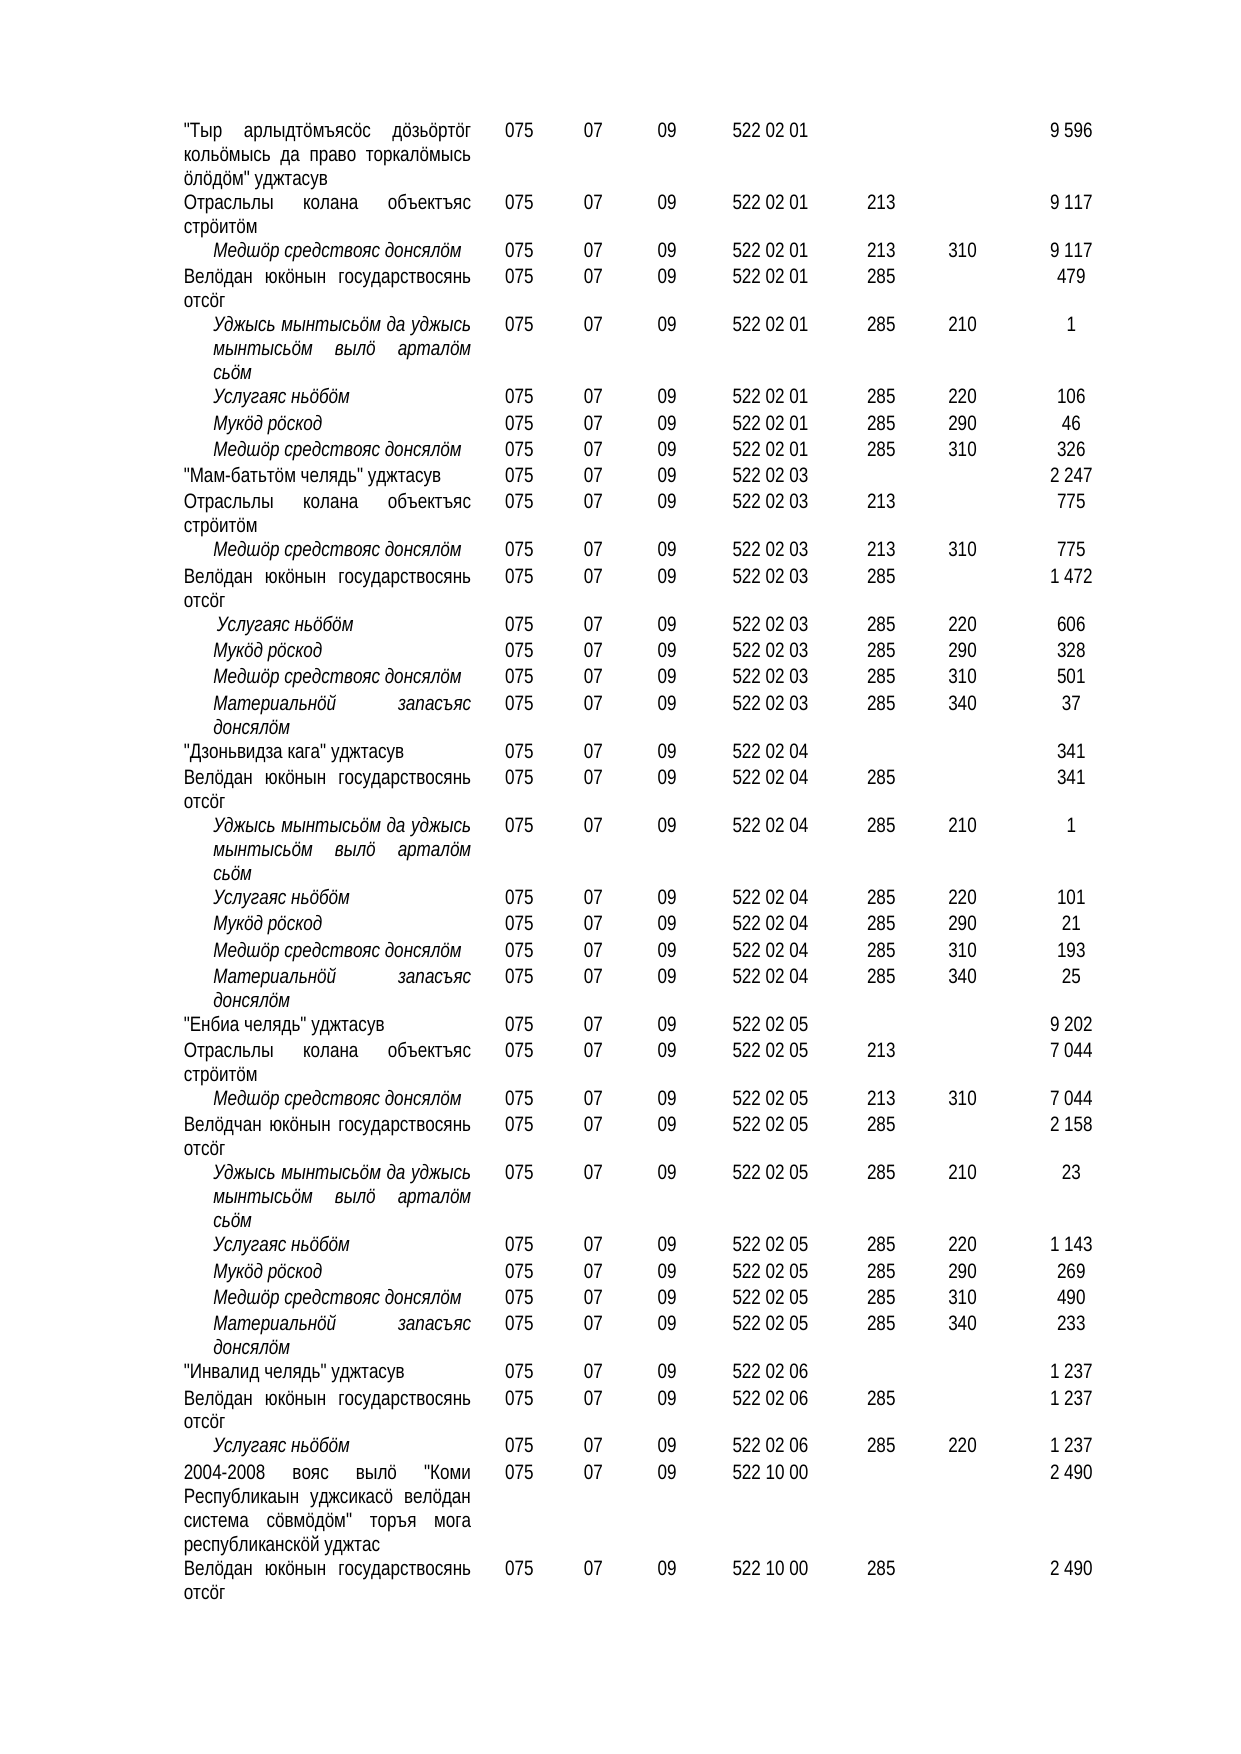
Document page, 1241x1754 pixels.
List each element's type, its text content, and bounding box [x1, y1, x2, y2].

table_cell 075 [482, 638, 556, 664]
table_cell 285 [837, 1556, 925, 1603]
table_cell 285 [837, 765, 925, 813]
table_cell 07 [556, 938, 630, 964]
table_cell 09 [630, 765, 704, 813]
table_cell 775 [999, 490, 1143, 537]
table_cell 075 [482, 1012, 556, 1038]
table_cell 2 247 [999, 463, 1143, 489]
table_cell 213 [837, 238, 925, 264]
table_cell 075 [482, 190, 556, 238]
table_cell 9 117 [999, 190, 1143, 238]
table_cell [1143, 490, 1217, 537]
table_cell 522 02 03 [704, 664, 837, 691]
table_cell [925, 264, 999, 312]
table_cell 522 02 04 [704, 938, 837, 964]
table_cell Медшöр средствояс донсялöм [172, 238, 482, 264]
table_cell Медшöр средствояс донсялöм [172, 538, 482, 564]
table_cell [1143, 885, 1217, 911]
table_cell Велöдан юкöнын государствосянь отсöг [172, 564, 482, 612]
table_cell 075 [482, 1434, 556, 1460]
table_cell Велöдан юкöнын государствосянь отсöг [172, 1556, 482, 1603]
table_cell [1143, 964, 1217, 1012]
table_cell [1143, 1232, 1217, 1258]
table_cell 09 [630, 1460, 704, 1556]
table_cell [925, 1113, 999, 1160]
table_cell [1143, 1086, 1217, 1112]
table_cell [1143, 238, 1217, 264]
table_cell 09 [630, 384, 704, 410]
table_cell 075 [482, 564, 556, 612]
table_cell 9 596 [999, 118, 1143, 190]
table_cell Услугаяс ньöбöм [172, 885, 482, 911]
table_cell [925, 1556, 999, 1603]
table_cell 09 [630, 538, 704, 564]
table_cell 522 02 05 [704, 1012, 837, 1038]
table_cell [1143, 664, 1217, 691]
table_cell 09 [630, 1285, 704, 1311]
table_cell Велöдан юкöнын государствосянь отсöг [172, 264, 482, 312]
table_cell 285 [837, 911, 925, 937]
table_cell 522 02 04 [704, 813, 837, 885]
table_cell 075 [482, 1359, 556, 1386]
table_cell [925, 765, 999, 813]
table_cell 07 [556, 1086, 630, 1112]
table_cell Мукöд рöскод [172, 911, 482, 937]
table_cell 1 237 [999, 1434, 1143, 1460]
table_cell [925, 739, 999, 765]
table_cell 07 [556, 1285, 630, 1311]
table_cell 09 [630, 813, 704, 885]
table_cell 46 [999, 410, 1143, 437]
table_cell [925, 1012, 999, 1038]
table_cell 310 [925, 664, 999, 691]
table_cell [1143, 612, 1217, 638]
table_cell [1143, 1259, 1217, 1285]
table_cell 522 02 03 [704, 612, 837, 638]
table_cell Уджысь мынтысьöм да уджысь мынтысьöм вылö арталöм сьöм [172, 312, 482, 384]
table_cell 075 [482, 964, 556, 1012]
table_cell 285 [837, 938, 925, 964]
table_cell 23 [999, 1160, 1143, 1232]
table_cell 522 02 01 [704, 118, 837, 190]
table_cell [837, 118, 925, 190]
table_cell Медшöр средствояс донсялöм [172, 664, 482, 691]
table_cell 285 [837, 664, 925, 691]
table_cell Материальнöй запасъяс донсялöм [172, 1311, 482, 1359]
table_cell 310 [925, 238, 999, 264]
table_cell 1 237 [999, 1359, 1143, 1386]
table_cell "Мам-батьтöм челядь" уджтасув [172, 463, 482, 489]
table_cell 522 02 06 [704, 1386, 837, 1433]
table_cell 075 [482, 938, 556, 964]
table_cell 285 [837, 691, 925, 739]
table_cell 285 [837, 1113, 925, 1160]
table_cell Медшöр средствояс донсялöм [172, 437, 482, 463]
table_cell Отрасльлы колана объектъяс стрöитöм [172, 190, 482, 238]
table_cell 522 02 05 [704, 1285, 837, 1311]
table_cell 522 02 05 [704, 1086, 837, 1112]
table_cell Медшöр средствояс донсялöм [172, 938, 482, 964]
table_cell 220 [925, 1434, 999, 1460]
table_cell 09 [630, 1232, 704, 1258]
table_cell 522 02 01 [704, 384, 837, 410]
table_cell [1143, 1160, 1217, 1232]
table_cell [925, 564, 999, 612]
table_cell 285 [837, 885, 925, 911]
table_cell 210 [925, 1160, 999, 1232]
table_cell 07 [556, 1160, 630, 1232]
table_cell 075 [482, 765, 556, 813]
table_cell 522 02 05 [704, 1259, 837, 1285]
table_cell 075 [482, 1259, 556, 1285]
table_cell [1143, 638, 1217, 664]
table_cell Материальнöй запасъяс донсялöм [172, 691, 482, 739]
table_cell 522 02 03 [704, 490, 837, 537]
table_cell 326 [999, 437, 1143, 463]
table_cell 285 [837, 564, 925, 612]
table_cell [1143, 1038, 1217, 1086]
table_cell 09 [630, 1113, 704, 1160]
table_cell 09 [630, 1434, 704, 1460]
table_cell [1143, 384, 1217, 410]
table_cell 310 [925, 538, 999, 564]
table_cell 522 02 04 [704, 885, 837, 911]
table_cell 213 [837, 1038, 925, 1086]
table_cell [1143, 1460, 1217, 1556]
table_cell 075 [482, 911, 556, 937]
table_cell Материальнöй запасъяс донсялöм [172, 964, 482, 1012]
table_cell [1143, 813, 1217, 885]
table_cell [1143, 410, 1217, 437]
table_cell "Тыр арлыдтöмъясöс дöзьöртöг кольöмысь да право торкалöмысь öлöдöм" уджтасув [172, 118, 482, 190]
table_cell 106 [999, 384, 1143, 410]
table_cell [1143, 264, 1217, 312]
table_cell 07 [556, 190, 630, 238]
table_cell [837, 1460, 925, 1556]
table_cell 310 [925, 938, 999, 964]
table_cell 2 490 [999, 1460, 1143, 1556]
table_cell [1143, 437, 1217, 463]
table_cell 09 [630, 118, 704, 190]
table_cell 522 02 06 [704, 1359, 837, 1386]
table_cell 09 [630, 1359, 704, 1386]
table_cell 07 [556, 384, 630, 410]
table_cell 285 [837, 1434, 925, 1460]
table_cell 075 [482, 384, 556, 410]
table_cell 21 [999, 911, 1143, 937]
table_cell 075 [482, 739, 556, 765]
table_cell 09 [630, 612, 704, 638]
table_cell [1143, 1012, 1217, 1038]
table_cell Мукöд рöскод [172, 1259, 482, 1285]
table_cell 07 [556, 813, 630, 885]
table_cell 220 [925, 384, 999, 410]
table_cell 285 [837, 964, 925, 1012]
table_cell [1143, 1113, 1217, 1160]
table_cell 233 [999, 1311, 1143, 1359]
table_cell 075 [482, 885, 556, 911]
table_cell Медшöр средствояс донсялöм [172, 1285, 482, 1311]
table_cell 07 [556, 1038, 630, 1086]
table_cell 775 [999, 538, 1143, 564]
table_cell 1 472 [999, 564, 1143, 612]
table_cell 522 02 05 [704, 1160, 837, 1232]
table_cell 285 [837, 638, 925, 664]
table_cell 9 117 [999, 238, 1143, 264]
table_cell 09 [630, 312, 704, 384]
table_cell 285 [837, 264, 925, 312]
table_cell [1143, 1556, 1217, 1603]
table_cell 522 02 01 [704, 190, 837, 238]
table_cell 9 202 [999, 1012, 1143, 1038]
table_cell 7 044 [999, 1086, 1143, 1112]
table_cell 522 10 00 [704, 1460, 837, 1556]
table_cell 213 [837, 190, 925, 238]
table_cell [837, 463, 925, 489]
table_cell 09 [630, 638, 704, 664]
table_cell 075 [482, 312, 556, 384]
table_cell 075 [482, 238, 556, 264]
table_cell [1143, 564, 1217, 612]
table_cell 606 [999, 612, 1143, 638]
table_cell [1143, 463, 1217, 489]
table_cell 490 [999, 1285, 1143, 1311]
table_cell 075 [482, 612, 556, 638]
table_cell 07 [556, 638, 630, 664]
table_cell [837, 1359, 925, 1386]
table_cell [837, 1012, 925, 1038]
table_cell [925, 190, 999, 238]
table_cell 075 [482, 118, 556, 190]
table_cell Уджысь мынтысьöм да уджысь мынтысьöм вылö арталöм сьöм [172, 813, 482, 885]
table_cell "Енбиа челядь" уджтасув [172, 1012, 482, 1038]
table_cell 340 [925, 1311, 999, 1359]
table_cell Велöдан юкöнын государствосянь отсöг [172, 1386, 482, 1433]
table_cell 09 [630, 1556, 704, 1603]
table_cell 522 02 04 [704, 911, 837, 937]
table_cell 7 044 [999, 1038, 1143, 1086]
table_cell 522 02 01 [704, 410, 837, 437]
table_cell 075 [482, 490, 556, 537]
table_cell 285 [837, 1160, 925, 1232]
table_cell 310 [925, 437, 999, 463]
table_cell 07 [556, 1259, 630, 1285]
table_cell Велöдан юкöнын государствосянь отсöг [172, 765, 482, 813]
table_cell Услугаяс ньöбöм [172, 1434, 482, 1460]
table_cell 210 [925, 813, 999, 885]
table_cell 285 [837, 813, 925, 885]
table_cell 07 [556, 691, 630, 739]
table_cell 07 [556, 739, 630, 765]
table_cell 522 02 01 [704, 312, 837, 384]
table_cell 09 [630, 1386, 704, 1433]
table_cell 075 [482, 1285, 556, 1311]
table_cell 285 [837, 437, 925, 463]
table_cell 07 [556, 118, 630, 190]
table_cell 310 [925, 1086, 999, 1112]
table_cell 522 02 05 [704, 1311, 837, 1359]
table_cell [1143, 538, 1217, 564]
table_cell 285 [837, 612, 925, 638]
table_cell 193 [999, 938, 1143, 964]
table_cell 07 [556, 765, 630, 813]
table_cell Услугаяс ньöбöм [172, 1232, 482, 1258]
table_cell [925, 463, 999, 489]
table_cell 341 [999, 739, 1143, 765]
table_cell 09 [630, 739, 704, 765]
table_cell 210 [925, 312, 999, 384]
table_cell 2004-2008 вояс вылö "Коми Республикаын уджсикасö велöдан система сöвмöдöм" торъя мога республиканскöй уджтас [172, 1460, 482, 1556]
table_cell 07 [556, 1012, 630, 1038]
table_cell 07 [556, 410, 630, 437]
table_cell 07 [556, 911, 630, 937]
table_cell 09 [630, 490, 704, 537]
table_cell 328 [999, 638, 1143, 664]
table_cell [1143, 1359, 1217, 1386]
table_cell [925, 1460, 999, 1556]
table_cell 522 02 01 [704, 264, 837, 312]
table_cell [1143, 1311, 1217, 1359]
table_cell 075 [482, 264, 556, 312]
table_cell Отрасльлы колана объектъяс стрöитöм [172, 1038, 482, 1086]
table_cell [1143, 1434, 1217, 1460]
table_cell [1143, 765, 1217, 813]
table_cell 07 [556, 1556, 630, 1603]
table_cell 09 [630, 1311, 704, 1359]
table_cell 220 [925, 1232, 999, 1258]
table_cell 075 [482, 437, 556, 463]
table_cell 07 [556, 885, 630, 911]
table_cell [1143, 911, 1217, 937]
table_cell 09 [630, 1160, 704, 1232]
table_cell 1 143 [999, 1232, 1143, 1258]
table_cell 07 [556, 564, 630, 612]
table_cell 285 [837, 384, 925, 410]
table_cell Услугаяс ньöбöм [172, 384, 482, 410]
table_cell 07 [556, 463, 630, 489]
table_cell 075 [482, 691, 556, 739]
table_cell 285 [837, 312, 925, 384]
table_cell 09 [630, 1259, 704, 1285]
table_cell [1143, 739, 1217, 765]
table_cell [1143, 312, 1217, 384]
table_cell 09 [630, 938, 704, 964]
table_cell Велöдчан юкöнын государствосянь отсöг [172, 1113, 482, 1160]
table_cell 501 [999, 664, 1143, 691]
table_cell 09 [630, 1012, 704, 1038]
table_cell "Инвалид челядь" уджтасув [172, 1359, 482, 1386]
table_cell 07 [556, 238, 630, 264]
table_cell 522 02 04 [704, 964, 837, 1012]
table_cell 1 [999, 312, 1143, 384]
table_cell Отрасльлы колана объектъяс стрöитöм [172, 490, 482, 537]
table_cell 075 [482, 1386, 556, 1433]
table_cell 075 [482, 1038, 556, 1086]
table_cell 213 [837, 1086, 925, 1112]
table_cell 2 158 [999, 1113, 1143, 1160]
table_cell Мукöд рöскод [172, 410, 482, 437]
table_cell 09 [630, 238, 704, 264]
table_cell 285 [837, 1311, 925, 1359]
table_cell 341 [999, 765, 1143, 813]
table_cell 310 [925, 1285, 999, 1311]
table_cell 522 02 01 [704, 437, 837, 463]
table_cell [925, 1386, 999, 1433]
table_cell 07 [556, 1311, 630, 1359]
table_cell 075 [482, 664, 556, 691]
table_cell 075 [482, 1232, 556, 1258]
table_cell 07 [556, 1113, 630, 1160]
table_cell 290 [925, 410, 999, 437]
table_cell 075 [482, 813, 556, 885]
table_cell [925, 490, 999, 537]
table_cell 075 [482, 463, 556, 489]
table_cell 075 [482, 1460, 556, 1556]
table_cell 075 [482, 1160, 556, 1232]
table_cell 07 [556, 490, 630, 537]
table_cell [1143, 938, 1217, 964]
table_cell 07 [556, 964, 630, 1012]
table_cell 522 02 01 [704, 238, 837, 264]
table_cell 09 [630, 564, 704, 612]
table_cell 285 [837, 1232, 925, 1258]
table_cell 07 [556, 664, 630, 691]
table_cell 07 [556, 612, 630, 638]
table_cell 522 02 05 [704, 1038, 837, 1086]
table_cell 101 [999, 885, 1143, 911]
table_cell 09 [630, 885, 704, 911]
table_cell 07 [556, 1386, 630, 1433]
table_cell 09 [630, 410, 704, 437]
table_cell 075 [482, 410, 556, 437]
table_cell 213 [837, 538, 925, 564]
table_cell 522 02 06 [704, 1434, 837, 1460]
table_cell 09 [630, 463, 704, 489]
table_cell 340 [925, 964, 999, 1012]
table_cell 09 [630, 664, 704, 691]
table_cell 09 [630, 964, 704, 1012]
table_cell 09 [630, 1038, 704, 1086]
table_cell 285 [837, 1259, 925, 1285]
table_cell 285 [837, 1386, 925, 1433]
table_cell 09 [630, 437, 704, 463]
table_cell [1143, 1285, 1217, 1311]
table_cell Медшöр средствояс донсялöм [172, 1086, 482, 1112]
table_cell 07 [556, 1434, 630, 1460]
table_cell 220 [925, 885, 999, 911]
table_cell 522 02 04 [704, 765, 837, 813]
table_cell [925, 1359, 999, 1386]
table_cell 07 [556, 437, 630, 463]
table_cell 1 [999, 813, 1143, 885]
table_cell [1143, 190, 1217, 238]
table_cell 07 [556, 1460, 630, 1556]
table_cell 09 [630, 264, 704, 312]
table_cell [1143, 691, 1217, 739]
table_cell [925, 118, 999, 190]
table_cell [1143, 118, 1217, 190]
table_cell 37 [999, 691, 1143, 739]
table_cell 075 [482, 1556, 556, 1603]
table_cell 07 [556, 264, 630, 312]
table_cell 522 02 03 [704, 538, 837, 564]
table_cell "Дзоньвидза кага" уджтасув [172, 739, 482, 765]
table_cell [925, 1038, 999, 1086]
table_cell 075 [482, 1311, 556, 1359]
table_cell Услугаяс ньöбöм [172, 612, 482, 638]
table_cell Уджысь мынтысьöм да уджысь мынтысьöм вылö арталöм сьöм [172, 1160, 482, 1232]
table_cell 1 237 [999, 1386, 1143, 1433]
table_cell 340 [925, 691, 999, 739]
table_cell 522 02 03 [704, 463, 837, 489]
table_cell 522 02 03 [704, 638, 837, 664]
table_cell 522 02 05 [704, 1113, 837, 1160]
table_cell 09 [630, 190, 704, 238]
table_cell 522 10 00 [704, 1556, 837, 1603]
table_cell 522 02 04 [704, 739, 837, 765]
table_cell 07 [556, 312, 630, 384]
table_cell 075 [482, 538, 556, 564]
table_cell 220 [925, 612, 999, 638]
table_cell 213 [837, 490, 925, 537]
table_cell 07 [556, 538, 630, 564]
table_cell 075 [482, 1113, 556, 1160]
table_cell 479 [999, 264, 1143, 312]
table_cell 290 [925, 1259, 999, 1285]
table_cell 269 [999, 1259, 1143, 1285]
table_cell 075 [482, 1086, 556, 1112]
table_cell 25 [999, 964, 1143, 1012]
table_cell 09 [630, 911, 704, 937]
table_cell 2 490 [999, 1556, 1143, 1603]
table_cell Мукöд рöскод [172, 638, 482, 664]
table_cell [837, 739, 925, 765]
table_cell 09 [630, 691, 704, 739]
table_cell 522 02 03 [704, 564, 837, 612]
table_cell 522 02 05 [704, 1232, 837, 1258]
table_cell 285 [837, 1285, 925, 1311]
table_cell 09 [630, 1086, 704, 1112]
table_cell [1143, 1386, 1217, 1433]
table_cell 290 [925, 638, 999, 664]
table_cell 07 [556, 1359, 630, 1386]
table_cell 07 [556, 1232, 630, 1258]
table_cell 285 [837, 410, 925, 437]
table_cell 522 02 03 [704, 691, 837, 739]
table_cell 290 [925, 911, 999, 937]
